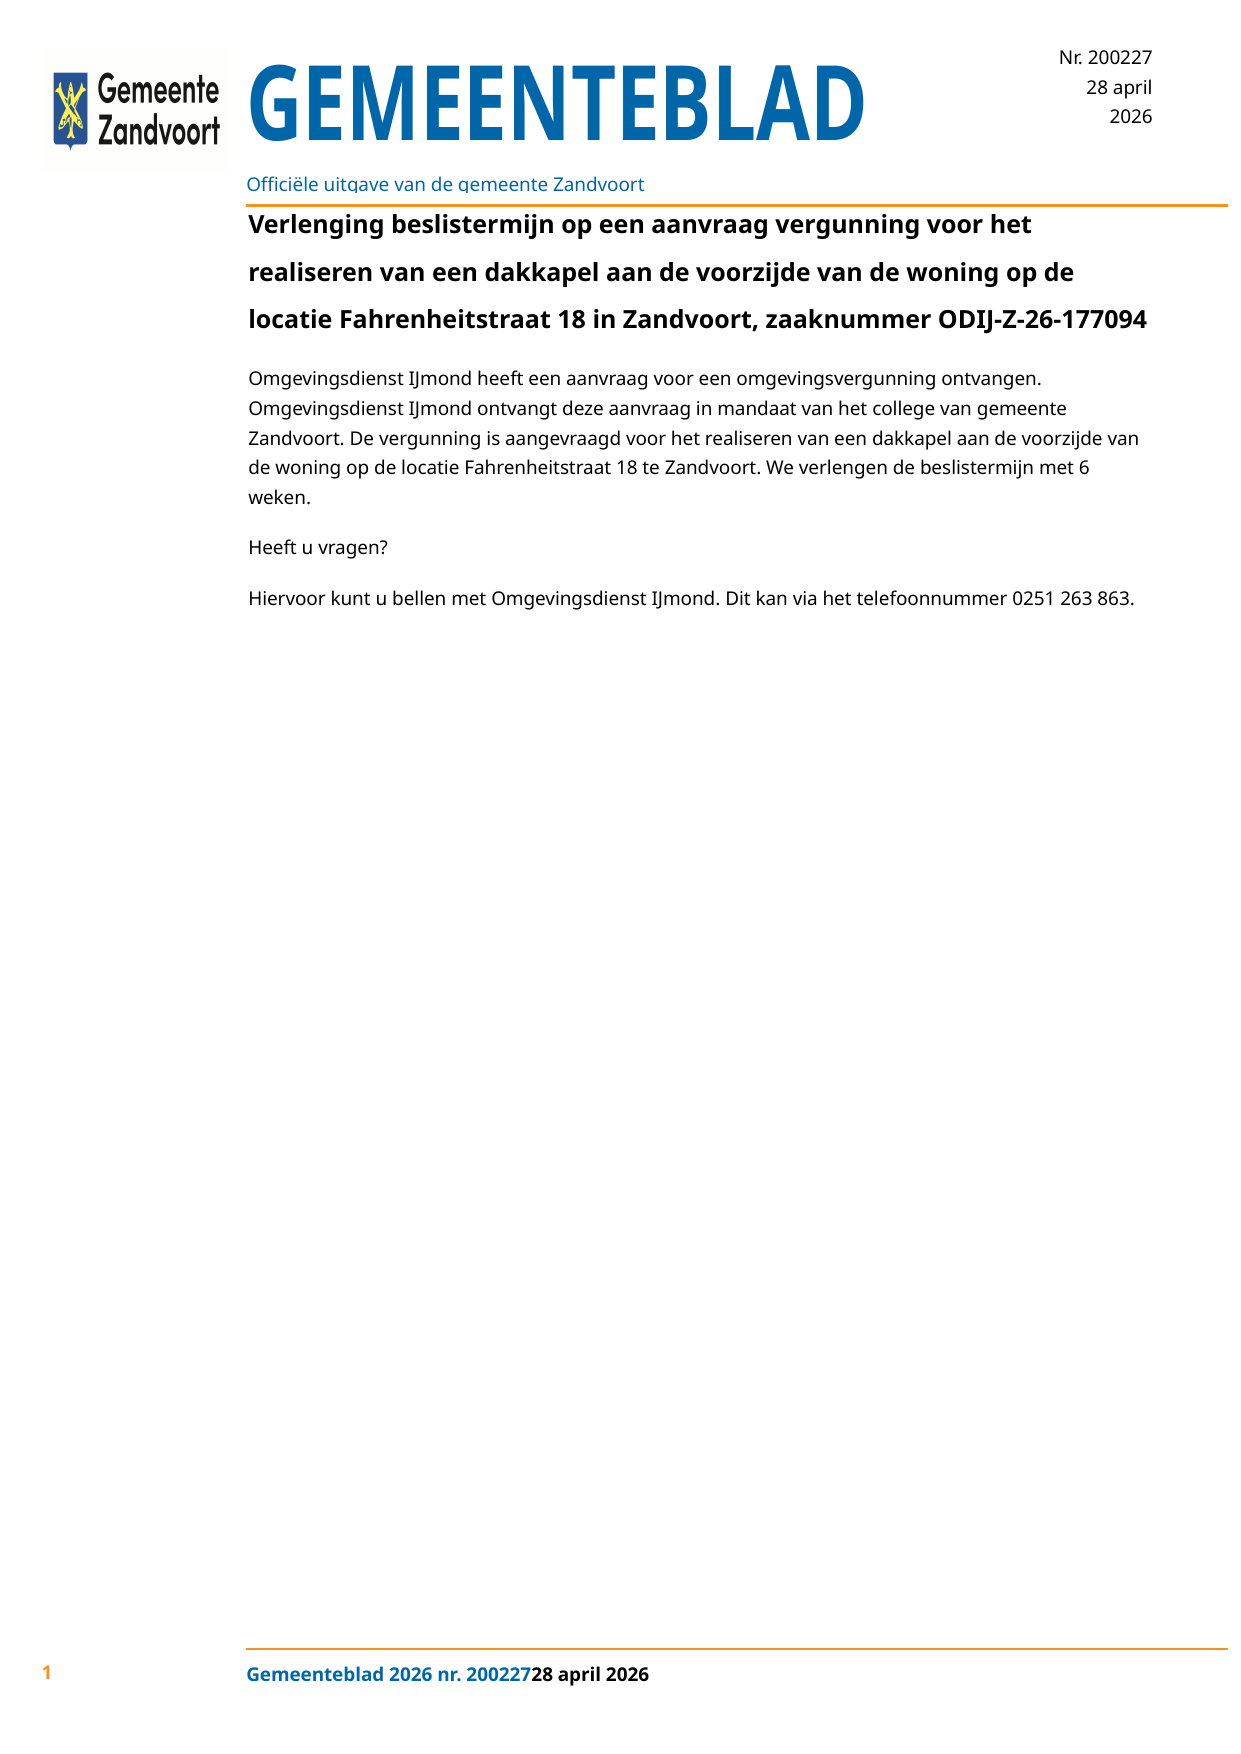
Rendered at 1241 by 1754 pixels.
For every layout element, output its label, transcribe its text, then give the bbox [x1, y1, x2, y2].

text Heeft u vragen? [248, 534, 1152, 560]
picture [41, 47, 231, 172]
text Hiervoor kunt u bellen met Omgevingsdienst IJmond. Dit kan via het telefoonnummer 0251 263 863. [248, 585, 1152, 610]
text Omgevingsdienst IJmond heeft een aanvraag voor een omgevingsvergunning ontvangen. Omgevingsdienst IJmond ontvangt deze aanvraag in mandaat van het college van gemeente Zandvoort. De vergunning is aangevraagd voor het realiseren van een dakkapel aan de voorzijde van de woning op de locatie Fahrenheitstraat 18 te Zandvoort. We verlengen de beslistermijn met 6 weken. [248, 366, 1152, 509]
text Verlenging beslistermijn op een aanvraag vergunning voor het realiseren van een dakkapel aan de voorzijde van de woning op de locatie Fahrenheitstraat 18 in Zandvoort, zaaknummer ODIJ-Z-26-177094 [248, 207, 1152, 336]
